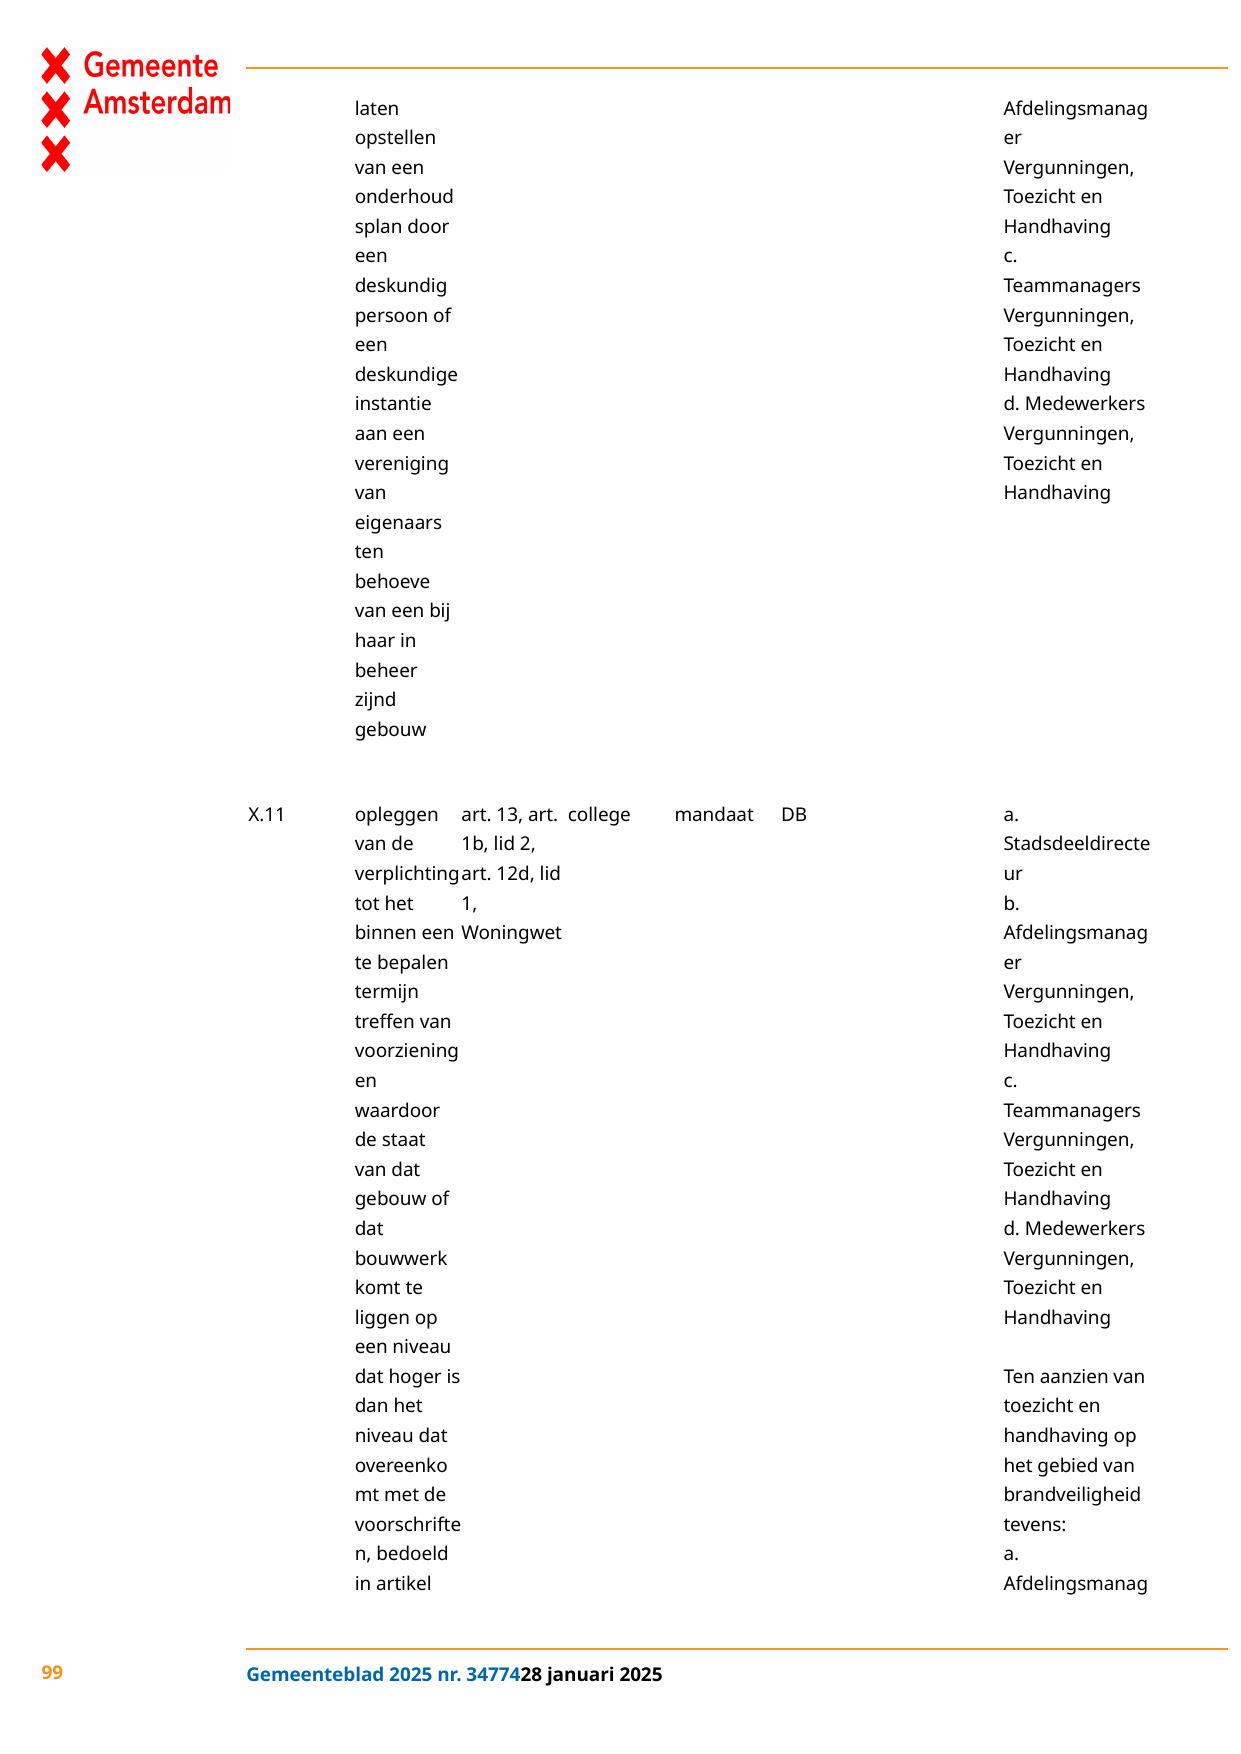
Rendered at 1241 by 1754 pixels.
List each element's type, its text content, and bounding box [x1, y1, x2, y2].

table_cell X.11 [248, 771, 354, 1596]
table_cell opleggen van de verplichting tot het binnen een te bepalen termijn treffen van voorzieningen waardoor de staat van dat gebouw of dat bouwwerk komt te liggen op een niveau dat hoger is dan het niveau dat overeenkomt met de voorschriften, bedoeld in artikel [355, 771, 461, 1596]
table_cell mandaat [674, 771, 781, 1596]
table_cell college [568, 771, 674, 1596]
table_cell [674, 95, 781, 771]
table_cell [461, 95, 568, 771]
table_cell [568, 95, 674, 771]
table_cell laten opstellen van een onderhoudsplan door een deskundig persoon of een deskundige instantie aan een vereniging van eigenaars ten behoeve van een bij haar in beheer zijnd gebouw [355, 95, 461, 771]
table_cell [888, 95, 1003, 771]
table_cell a. Stadsdeeldirecteur b. Afdelingsmanager Vergunningen, Toezicht en Handhaving c. Teammanagers Vergunningen, Toezicht en Handhaving d. Medewerkers Vergunningen, Toezicht en Handhaving Ten aanzien van toezicht en handhaving op het gebied van brandveiligheid tevens: a. Afdelingsmanag [1003, 771, 1152, 1596]
table_cell [888, 771, 1003, 1596]
table_cell Afdelingsmanager Vergunningen, Toezicht en Handhaving c. Teammanagers Vergunningen, Toezicht en Handhaving d. Medewerkers Vergunningen, Toezicht en Handhaving [1003, 95, 1152, 771]
picture [41, 47, 231, 172]
table_cell art. 13, art. 1b, lid 2, art. 12d, lid 1, Woningwet [461, 771, 568, 1596]
table_cell [781, 95, 887, 771]
table_cell [248, 95, 354, 771]
table_cell DB [781, 771, 887, 1596]
